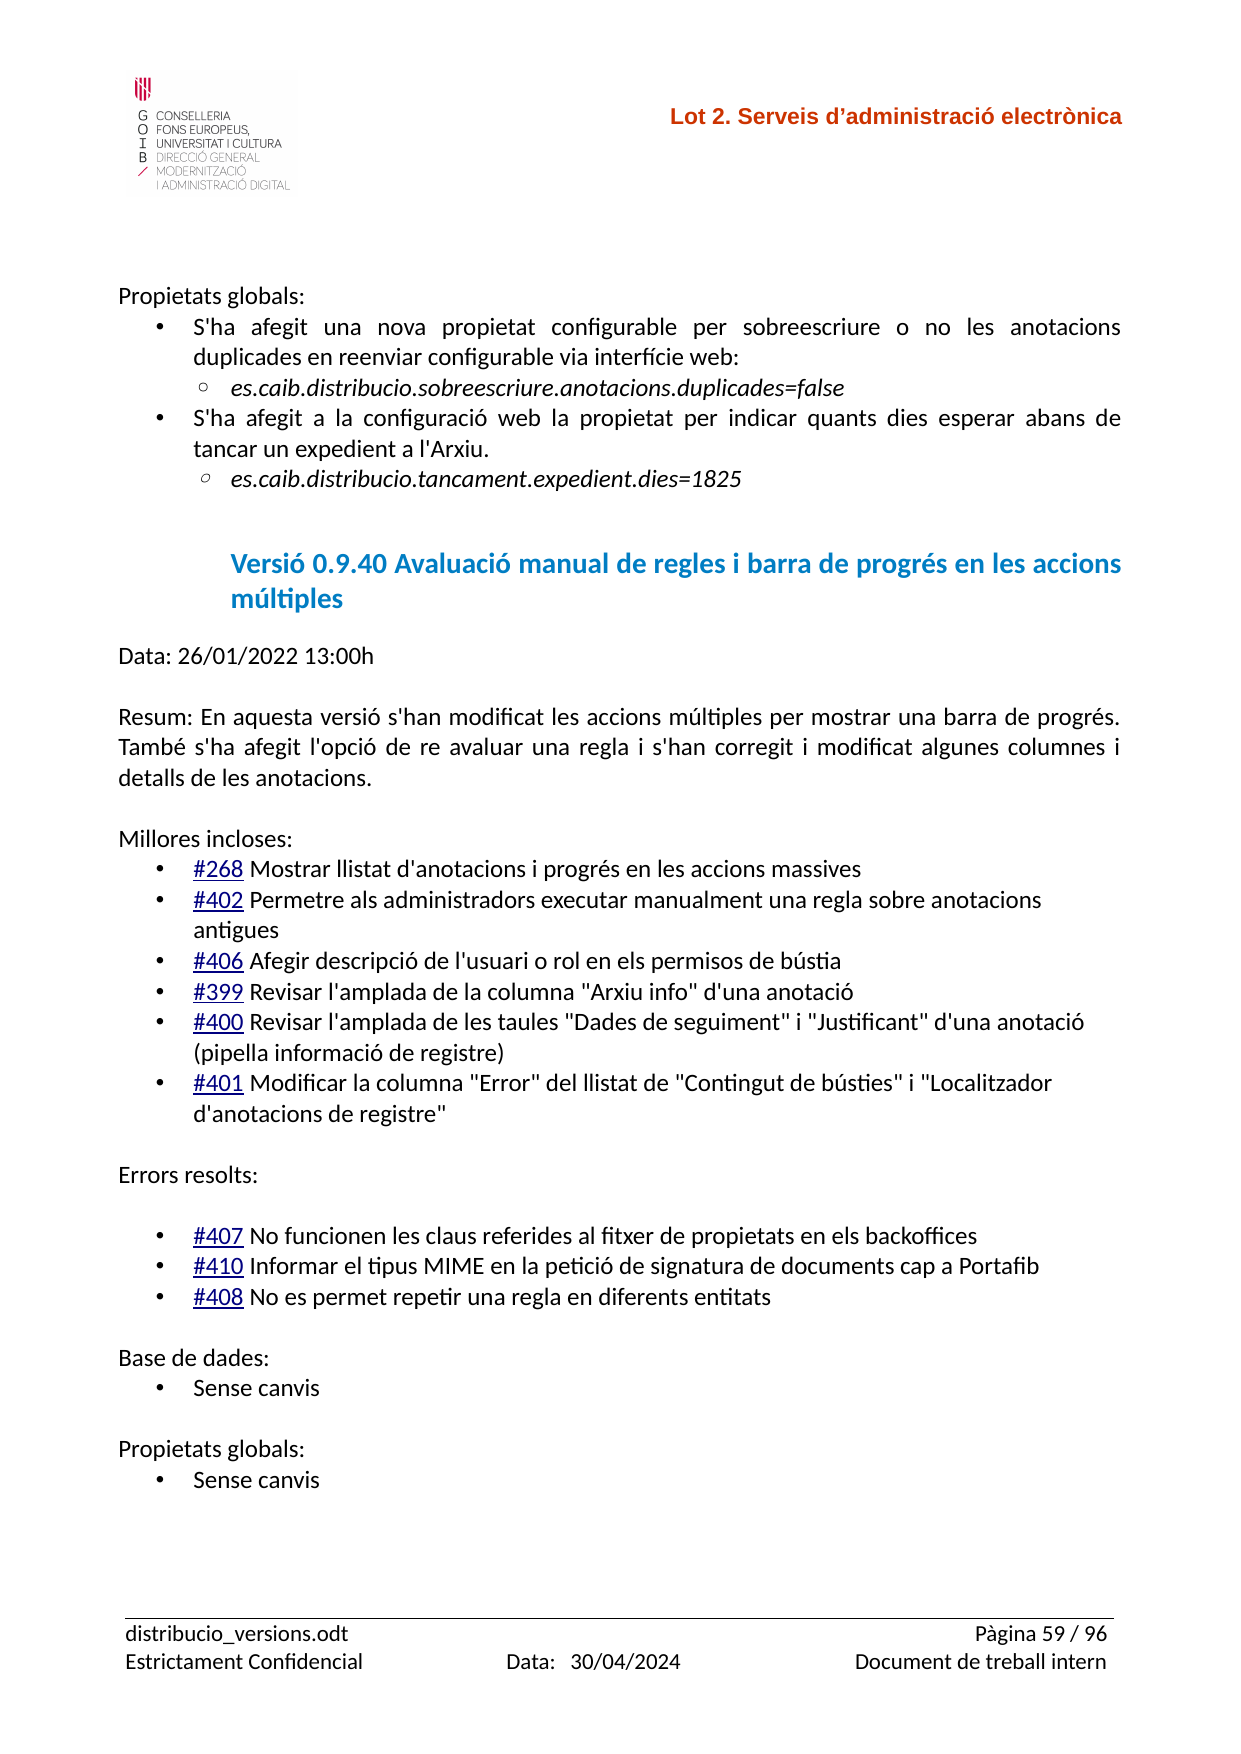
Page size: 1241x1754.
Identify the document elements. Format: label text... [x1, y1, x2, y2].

subtitle Versió 0.9.40 Avaluació manual de regles i barra de progrés en les accions múltiples [153, 545, 1122, 616]
list S'ha afegit una nova propietat configurable per sobreescriure o no les anotacions duplicades en reenviar configurable via interfície web: [156, 311, 1122, 372]
text Millores incloses: [118, 823, 1122, 853]
list #401 Modificar la columna "Error" del llistat de "Contingut de bústies" i "Localitzador d'anotacions de registre" [156, 1067, 1122, 1128]
list #399 Revisar l'amplada de la columna "Arxiu info" d'una anotació [156, 976, 1122, 1006]
list #406 Afegir descripció de l'usuari o rol en els permisos de bústia [156, 945, 1122, 976]
list Sense canvis [156, 1464, 1122, 1494]
text Errors resolts: [118, 1159, 1122, 1189]
list #408 No es permet repetir una regla en diferents entitats [156, 1281, 1122, 1311]
picture [126, 70, 299, 197]
text Data: 26/01/2022 13:00h [118, 640, 1122, 670]
list es.caib.distribucio.tancament.expedient.dies=1825 [193, 463, 1122, 494]
text Propietats globals: [118, 280, 1122, 311]
text Base de dades: [118, 1342, 1122, 1372]
list #410 Informar el tipus MIME en la petició de signatura de documents cap a Portafib [156, 1250, 1122, 1281]
list S'ha afegit a la configuració web la propietat per indicar quants dies esperar abans de tancar un expedient a l'Arxiu. [156, 402, 1122, 463]
list #407 No funcionen les claus referides al fitxer de propietats en els backoffices [156, 1220, 1122, 1250]
text Propietats globals: [118, 1433, 1122, 1464]
text Resum: En aquesta versió s'han modificat les accions múltiples per mostrar una barra de progrés. També s'ha afegit l'opció de re avaluar una regla i s'han corregit i modificat algunes columnes i detalls de les anotacions. [118, 701, 1122, 792]
list es.caib.distribucio.sobreescriure.anotacions.duplicades=false [193, 372, 1122, 402]
list #400 Revisar l'amplada de les taules "Dades de seguiment" i "Justificant" d'una anotació (pipella informació de registre) [156, 1006, 1122, 1067]
list #268 Mostrar llistat d'anotacions i progrés en les accions massives [156, 853, 1122, 884]
list #402 Permetre als administradors executar manualment una regla sobre anotacions antigues [156, 884, 1122, 945]
list Sense canvis [156, 1372, 1122, 1403]
